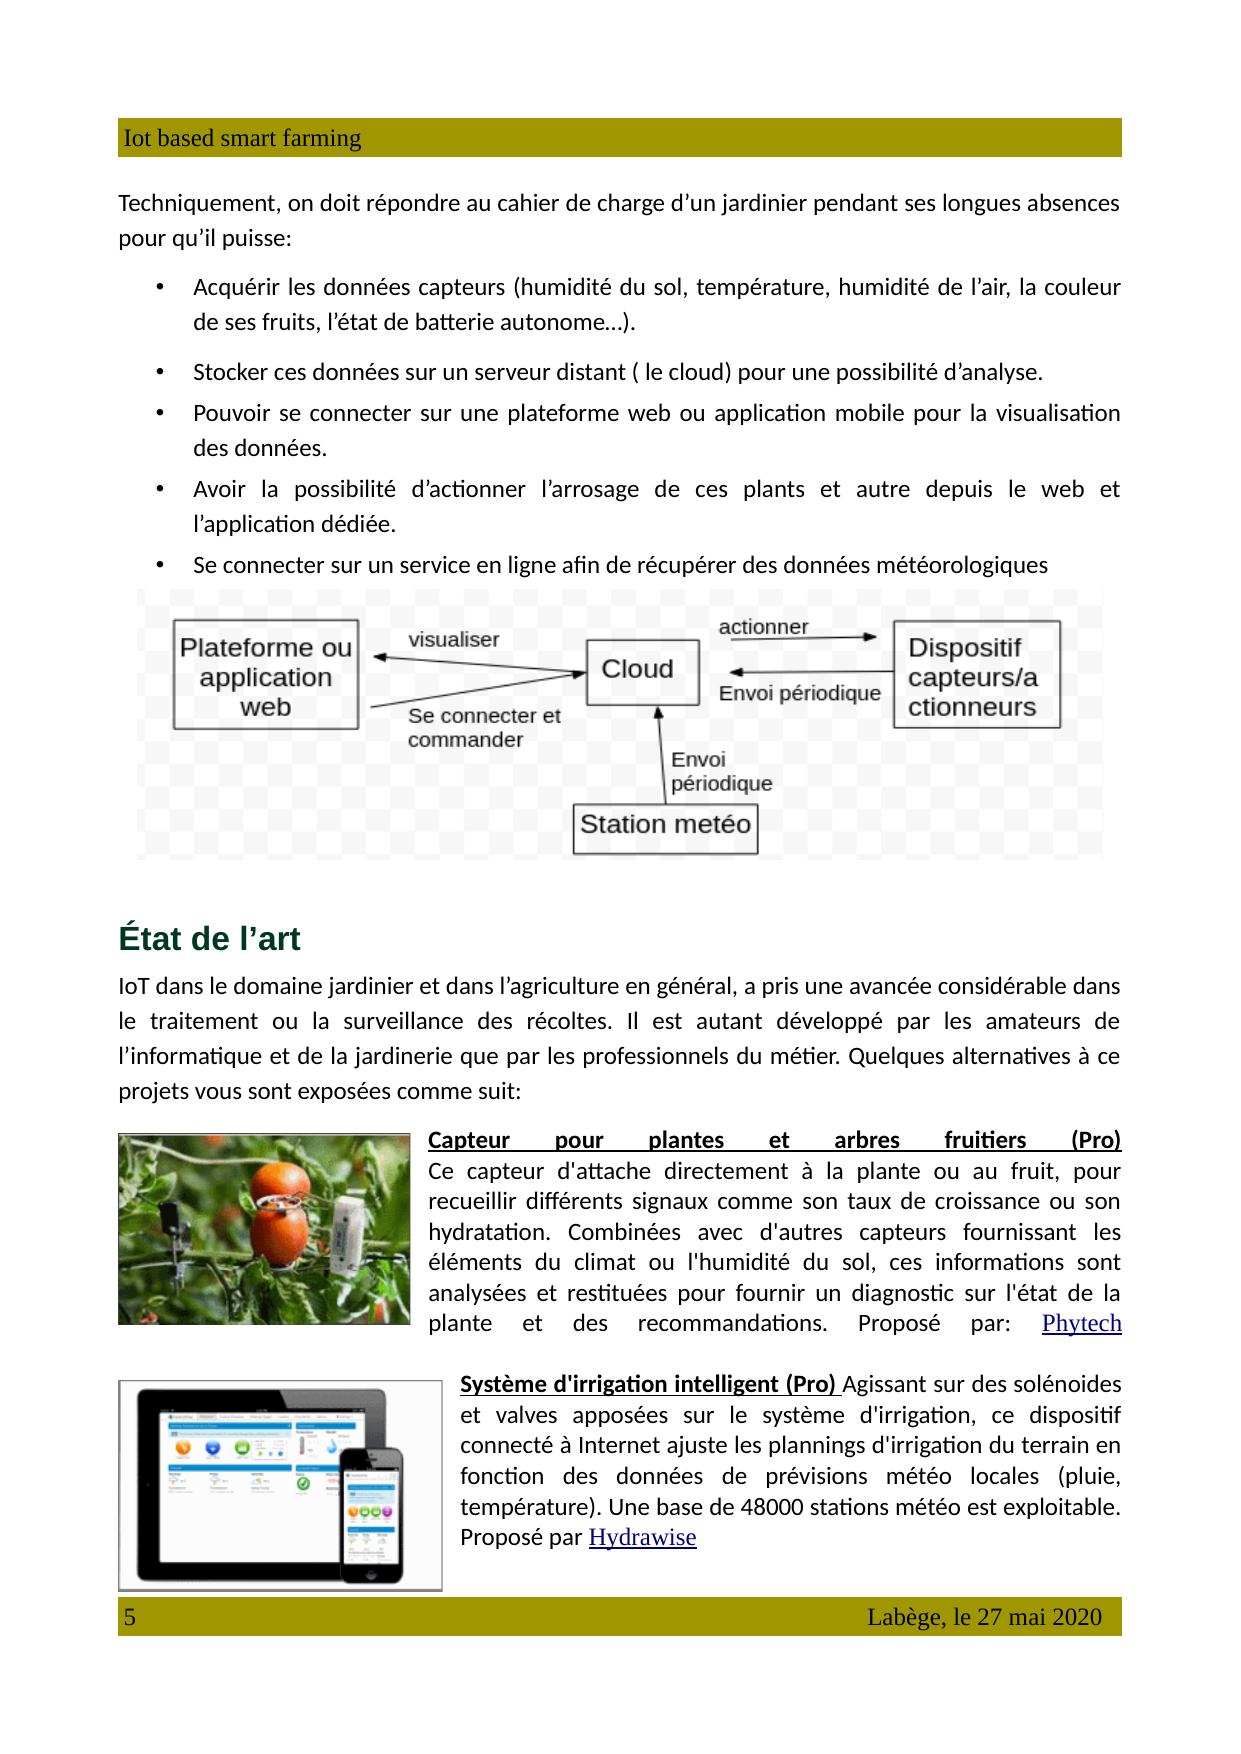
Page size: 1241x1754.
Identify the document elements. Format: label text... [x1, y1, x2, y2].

list Se connecter sur un service en ligne afin de récupérer des données météorologiques [156, 549, 1122, 579]
text IoT dans le domaine jardinier et dans l’agriculture en général, a pris une avancée considérable dans le traitement ou la surveillance des récoltes. Il est autant développé par les amateurs de l’informatique et de la jardinerie que par les professionnels du métier. Quelques alternatives à ce projets vous sont exposées comme suit: [118, 970, 1122, 1105]
list Stocker ces données sur un serveur distant ( le cloud) pour une possibilité d’analyse. [156, 356, 1122, 386]
text Capteur pour plantes et arbres fruitiers (Pro) Ce capteur d'attache directement à la plante ou au fruit, pour recueillir différents signaux comme son taux de croissance ou son hydratation. Combinées avec d'autres capteurs fournissant les éléments du climat ou l'humidité du sol, ces informations sont analysées et restituées pour fournir un diagnostic sur l'état de la plante et des recommandations. Proposé par: Phytech Système d'irrigation intelligent (Pro) Agissant sur des solénoides et valves apposées sur le système d'irrigation, ce dispositif connecté à Internet ajuste les plannings d'irrigation du terrain en fonction des données de prévisions météo locales (pluie, température). Une base de 48000 stations météo est exploitable. Proposé par Hydrawise [136, 1124, 1122, 1552]
list Pouvoir se connecter sur une plateforme web ou application mobile pour la visualisation des données. [156, 397, 1122, 462]
list Acquérir les données capteurs (humidité du sol, température, humidité de l’air, la couleur de ses fruits, l’état de batterie autonome…). [156, 271, 1122, 337]
list Avoir la possibilité d’actionner l’arrosage de ces plants et autre depuis le web et l’application dédiée. [156, 473, 1122, 538]
text Techniquement, on doit répondre au cahier de charge d’un jardinier pendant ses longues absences pour qu’il puisse: [118, 187, 1122, 252]
picture [136, 589, 1104, 860]
picture [118, 1380, 443, 1592]
picture [118, 1133, 411, 1325]
subtitle État de l’art [118, 919, 1122, 957]
